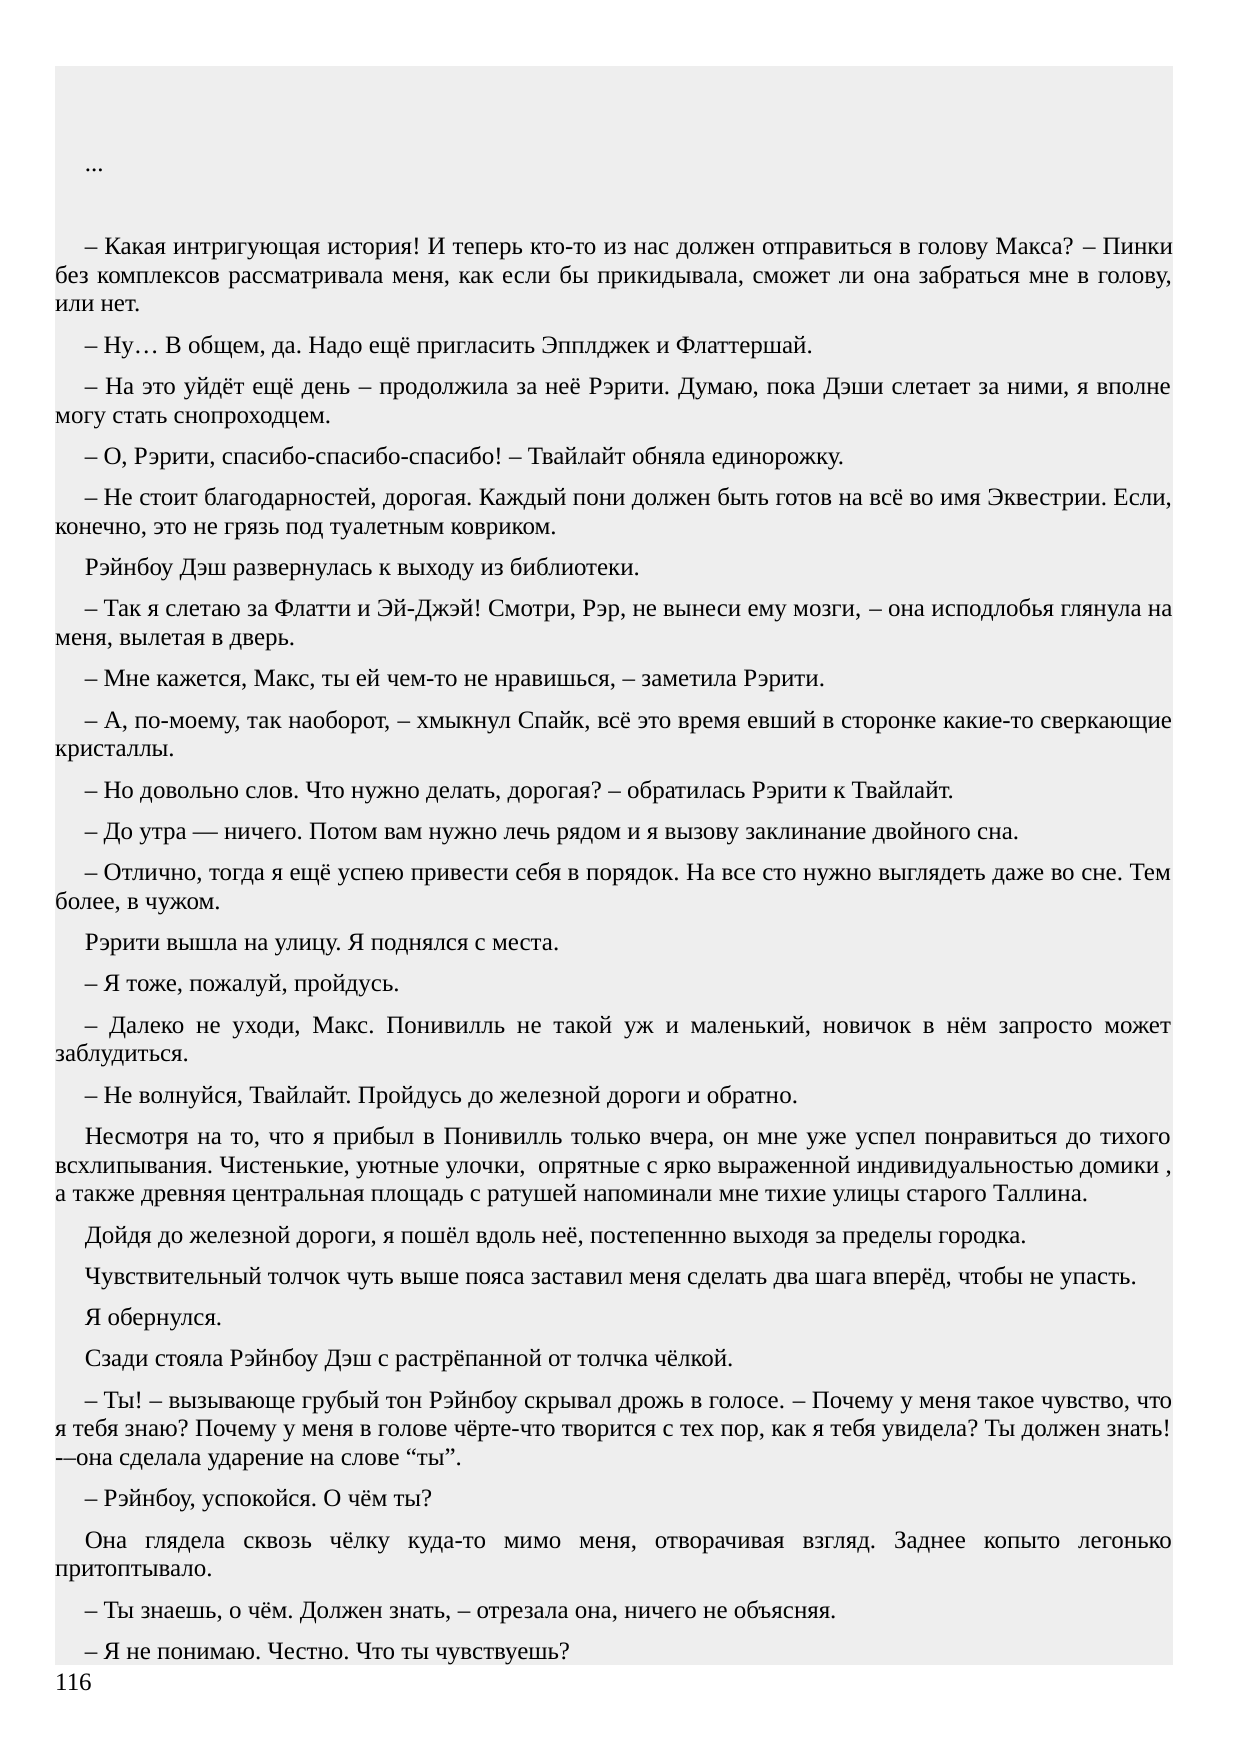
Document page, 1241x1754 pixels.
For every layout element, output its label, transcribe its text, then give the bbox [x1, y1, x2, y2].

text Рэрити вышла на улицу. Я поднялся с места. [55, 927, 1173, 956]
text Я обернулся. [55, 1302, 1173, 1331]
text Чувствительный толчок чуть выше пояса заставил меня сделать два шага вперёд, чтобы не упасть. [55, 1261, 1173, 1290]
text Дойдя до железной дороги, я пошёл вдоль неё, постепеннно выходя за пределы городка. [55, 1220, 1173, 1248]
text Сзади стояла Рэйнбоу Дэш с растрёпанной от толчка чёлкой. [55, 1343, 1173, 1372]
text Рэйнбоу Дэш развернулась к выходу из библиотеки. [55, 552, 1173, 581]
text – Не стоит благодарностей, дорогая. Каждый пони должен быть готов на всё во имя Эквестрии. Если, конечно, это не грязь под туалетным ковриком. [55, 482, 1173, 540]
text – Ты знаешь, о чём. Должен знать, – отрезала она, ничего не объясняя. [55, 1595, 1173, 1623]
text – Ты! – вызывающе грубый тон Рэйнбоу скрывал дрожь в голосе. – Почему у меня такое чувство, что я тебя знаю? Почему у меня в голове чёрте-что творится с тех пор, как я тебя увидела? Ты должен знать! -–она сделала ударение на слове “ты”. [55, 1385, 1173, 1471]
text – Далеко не уходи, Макс. Понивилль не такой уж и маленький, новичок в нём запросто может заблудиться. [55, 1010, 1173, 1067]
text – Ну… В общем, да. Надо ещё пригласить Эпплджек и Флаттершай. [55, 330, 1173, 358]
text – Не волнуйся, Твайлайт. Пройдусь до железной дороги и обратно. [55, 1080, 1173, 1108]
text – О, Рэрити, спасибо-спасибо-спасибо! – Твайлайт обняла единорожку. [55, 441, 1173, 470]
text – Но довольно слов. Что нужно делать, дорогая? – обратилась Рэрити к Твайлайт. [55, 775, 1173, 803]
text – Какая интригующая история! И теперь кто-то из нас должен отправиться в голову Макса? – Пинки без комплексов рассматривала меня, как если бы прикидывала, сможет ли она забраться мне в голову, или нет. [55, 231, 1173, 317]
text Она глядела сквозь чёлку куда-то мимо меня, отворачивая взгляд. Заднее копыто легонько притоптывало. [55, 1525, 1173, 1582]
text – А, по-моему, так наоборот, – хмыкнул Спайк, всё это время евший в сторонке какие-то сверкающие кристаллы. [55, 705, 1173, 762]
text – Я тоже, пожалуй, пройдусь. [55, 968, 1173, 997]
text ... [55, 148, 1173, 177]
text Несмотря на то, что я прибыл в Понивилль только вчера, он мне уже успел понравиться до тихого всхлипывания. Чистенькие, уютные улочки, опрятные с ярко выраженной индивидуальностью домики , а также древняя центральная площадь с ратушей напоминали мне тихие улицы старого Таллина. [55, 1121, 1173, 1207]
text – На это уйдёт ещё день – продолжила за неё Рэрити. Думаю, пока Дэши слетает за ними, я вполне могу стать снопроходцем. [55, 371, 1173, 428]
text – Я не понимаю. Честно. Что ты чувствуешь? [55, 1636, 1173, 1665]
text – Рэйнбоу, успокойся. О чём ты? [55, 1483, 1173, 1512]
text – Мне кажется, Макс, ты ей чем-то не нравишься, – заметила Рэрити. [55, 663, 1173, 692]
text – До утра — ничего. Потом вам нужно лечь рядом и я вызову заклинание двойного сна. [55, 816, 1173, 845]
text – Так я слетаю за Флатти и Эй-Джэй! Смотри, Рэр, не вынеси ему мозги, – она исподлобья глянула на меня, вылетая в дверь. [55, 593, 1173, 651]
text – Отлично, тогда я ещё успею привести себя в порядок. На все сто нужно выглядеть даже во сне. Тем более, в чужом. [55, 857, 1173, 915]
